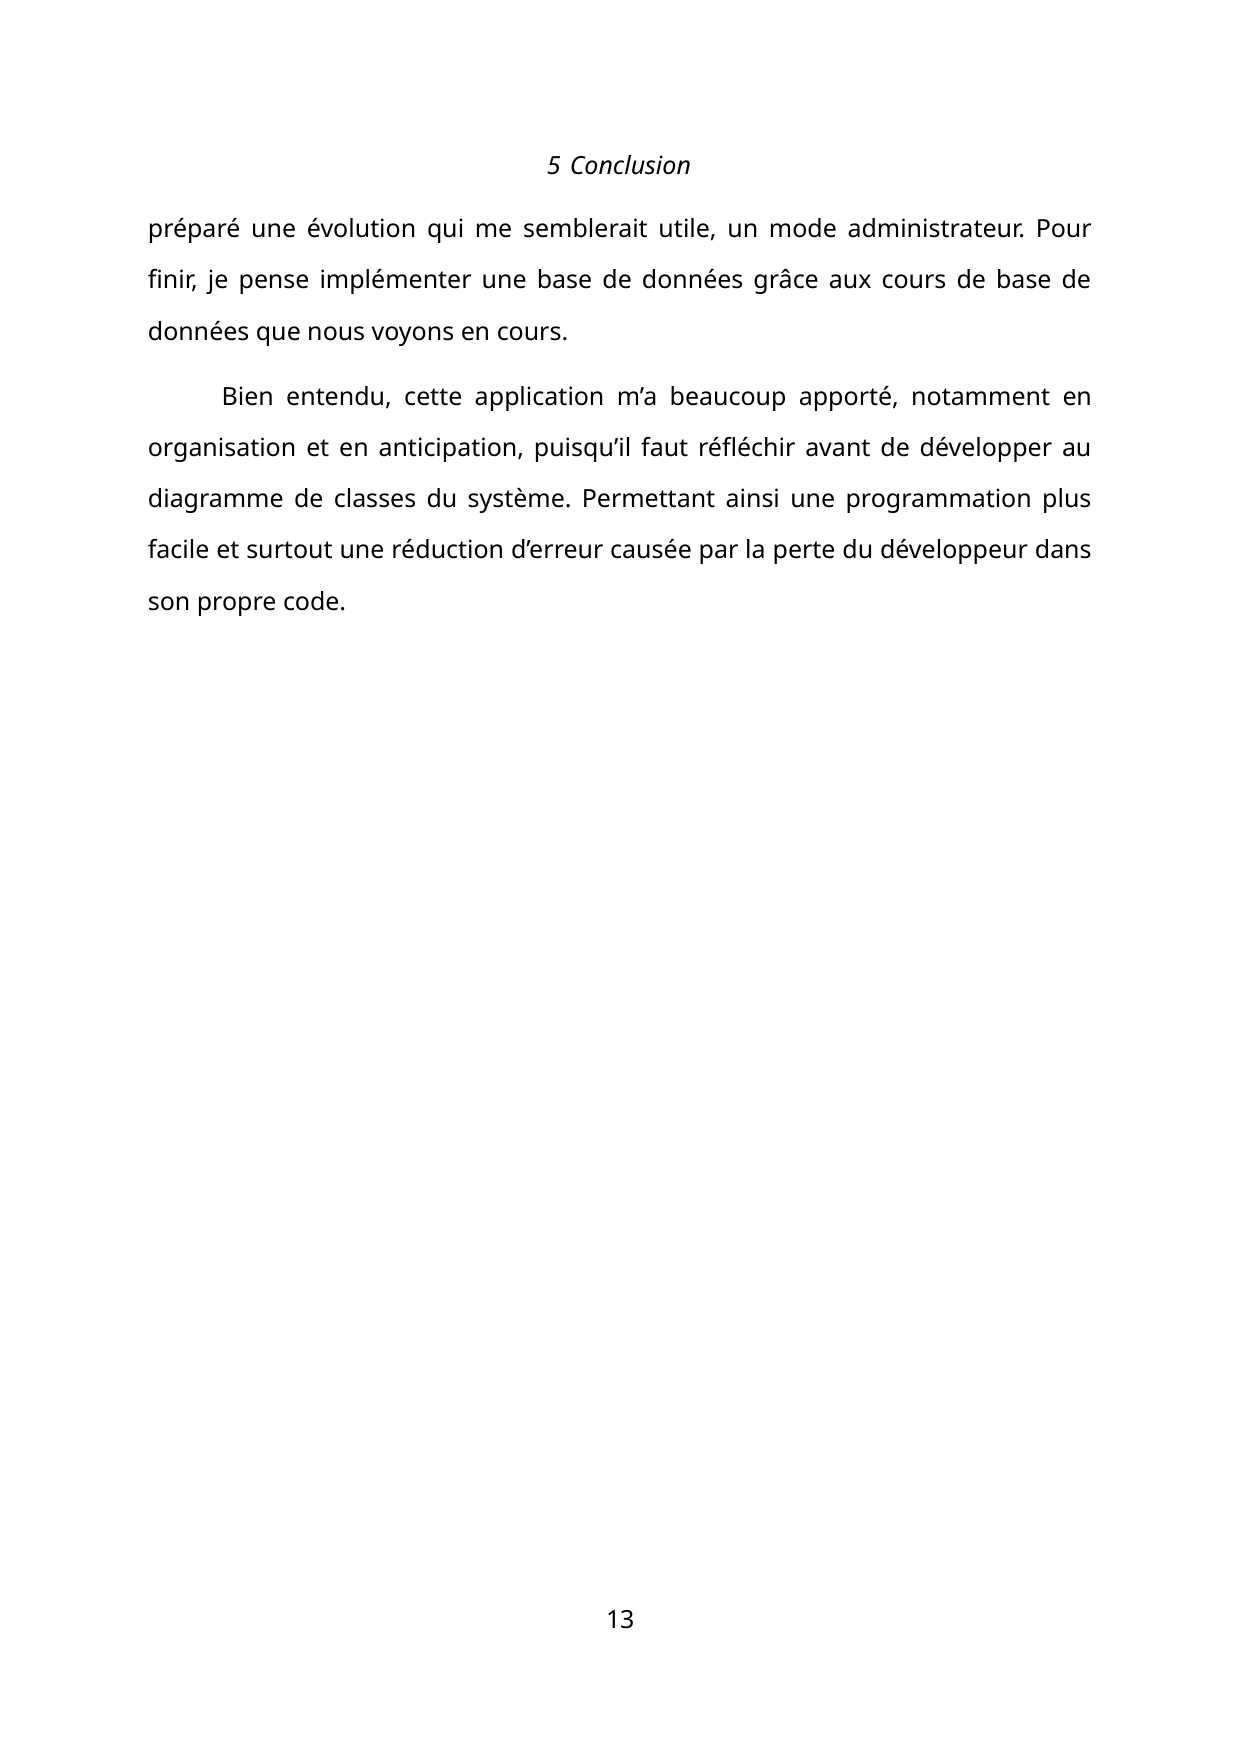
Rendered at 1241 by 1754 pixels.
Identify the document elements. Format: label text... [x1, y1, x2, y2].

text Bien entendu, cette application m’a beaucoup apporté, notamment en organisation et en anticipation, puisqu’il faut réfléchir avant de développer au diagramme de classes du système. Permettant ainsi une programmation plus facile et surtout une réduction d’erreur causée par la perte du développeur dans son propre code. [148, 379, 1093, 617]
text préparé une évolution qui me semblerait utile, un mode administrateur. Pour finir, je pense implémenter une base de données grâce aux cours de base de données que nous voyons en cours. [148, 211, 1093, 347]
